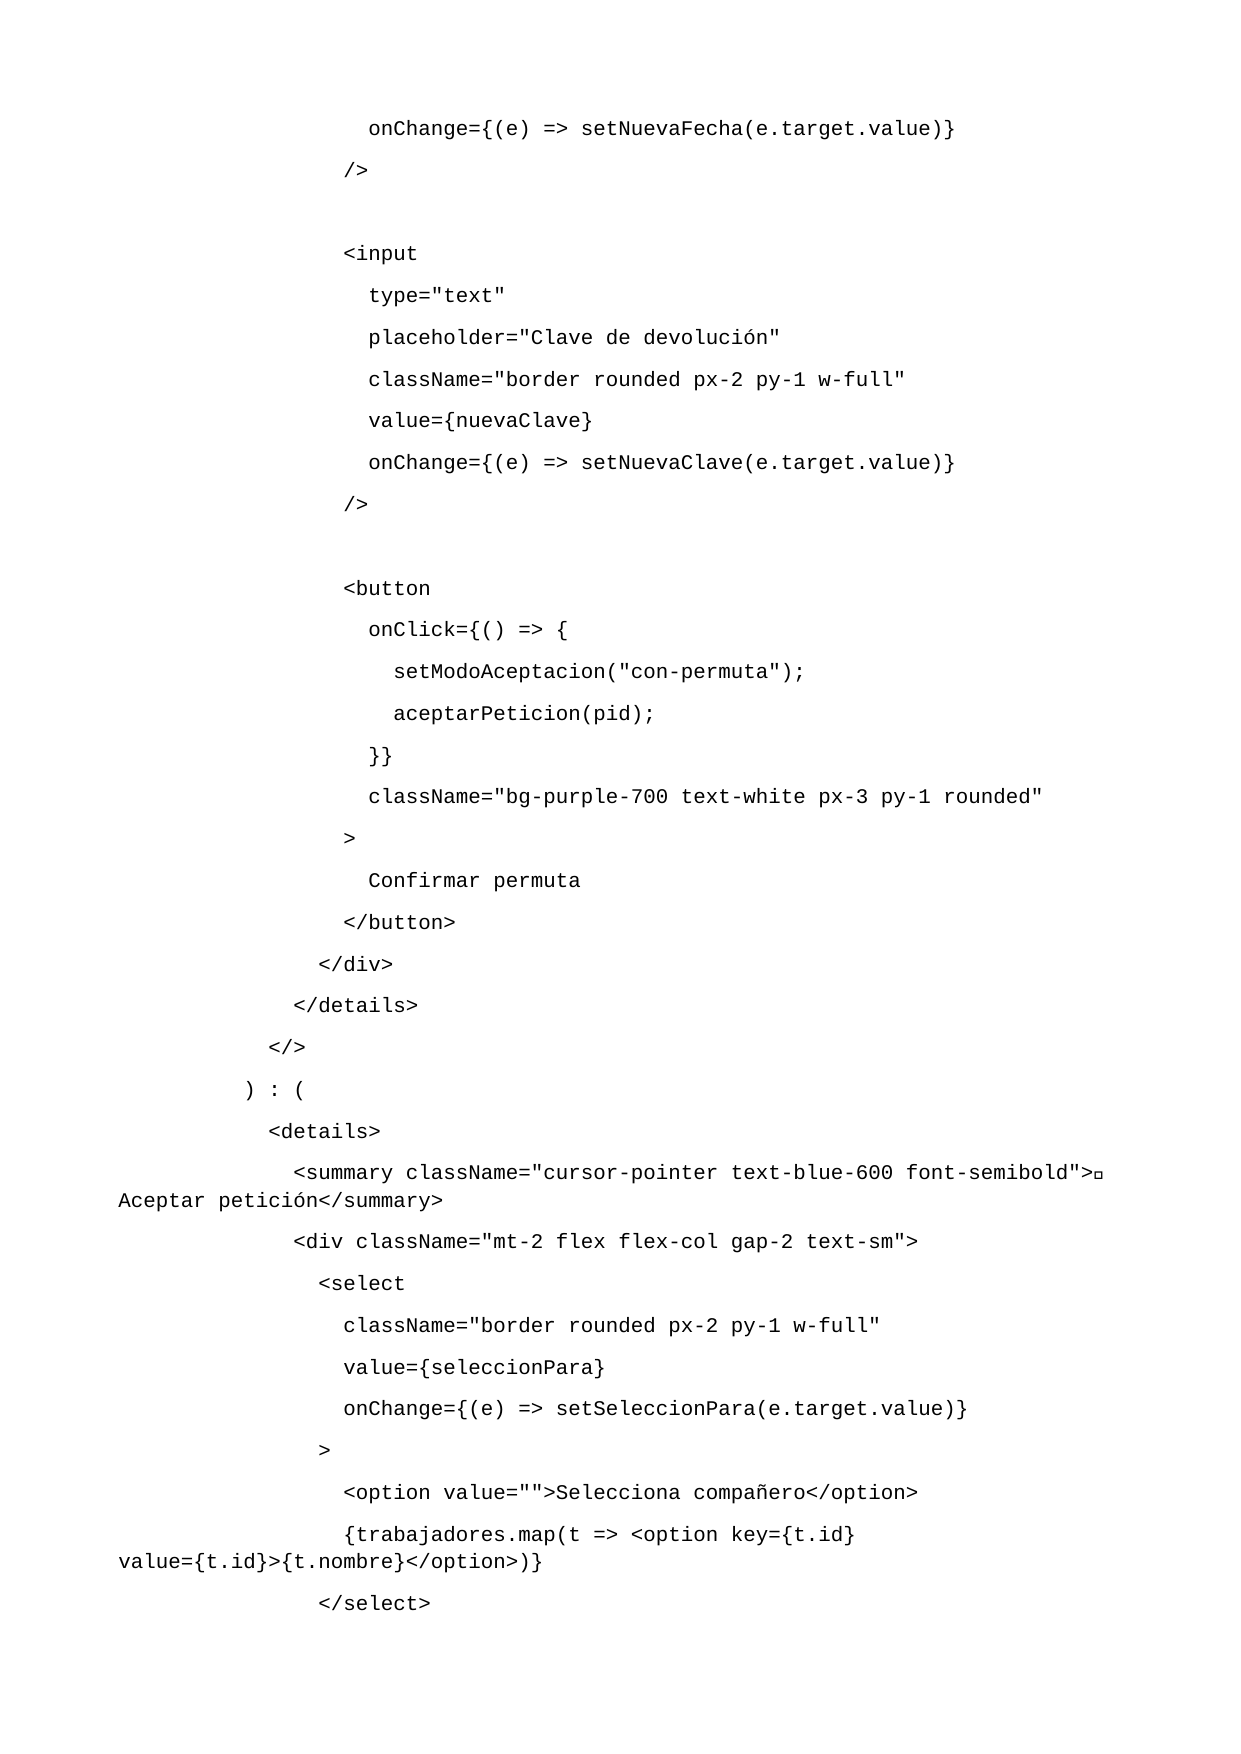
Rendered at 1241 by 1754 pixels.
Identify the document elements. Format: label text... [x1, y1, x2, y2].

text }} [118, 745, 1122, 768]
text ) : ( [118, 1079, 1122, 1102]
text <button [118, 578, 1122, 601]
text aceptarPeticion(pid); [118, 703, 1122, 727]
text <select [118, 1273, 1122, 1297]
text > [118, 1440, 1122, 1464]
text /> [118, 494, 1122, 518]
text </select> [118, 1593, 1122, 1616]
text value={nuevaClave} [118, 411, 1122, 434]
text setModoAceptacion("con-permuta"); [118, 661, 1122, 685]
text <option value="">Selecciona compañero</option> [118, 1482, 1122, 1506]
text </div> [118, 953, 1122, 977]
text <input [118, 243, 1122, 267]
text <summary className="cursor-pointer text-blue-600 font-semibold">✅ Aceptar petición</summary> [118, 1162, 1122, 1213]
text /> [118, 160, 1122, 183]
text placeholder="Clave de devolución" [118, 327, 1122, 351]
text Confirmar permuta [118, 870, 1122, 894]
text <details> [118, 1121, 1122, 1144]
text onChange={(e) => setSeleccionPara(e.target.value)} [118, 1398, 1122, 1422]
text className="border rounded px-2 py-1 w-full" [118, 1315, 1122, 1338]
text </> [118, 1037, 1122, 1061]
text <div className="mt-2 flex flex-col gap-2 text-sm"> [118, 1231, 1122, 1255]
text > [118, 828, 1122, 852]
text value={seleccionPara} [118, 1357, 1122, 1380]
text className="border rounded px-2 py-1 w-full" [118, 369, 1122, 392]
text onClick={() => { [118, 619, 1122, 643]
text {trabajadores.map(t => <option key={t.id} value={t.id}>{t.nombre}</option>)} [118, 1524, 1122, 1574]
text type="text" [118, 285, 1122, 309]
text onChange={(e) => setNuevaClave(e.target.value)} [118, 452, 1122, 476]
text </details> [118, 995, 1122, 1019]
text className="bg-purple-700 text-white px-3 py-1 rounded" [118, 786, 1122, 810]
text </button> [118, 912, 1122, 935]
text onChange={(e) => setNuevaFecha(e.target.value)} [118, 118, 1122, 142]
